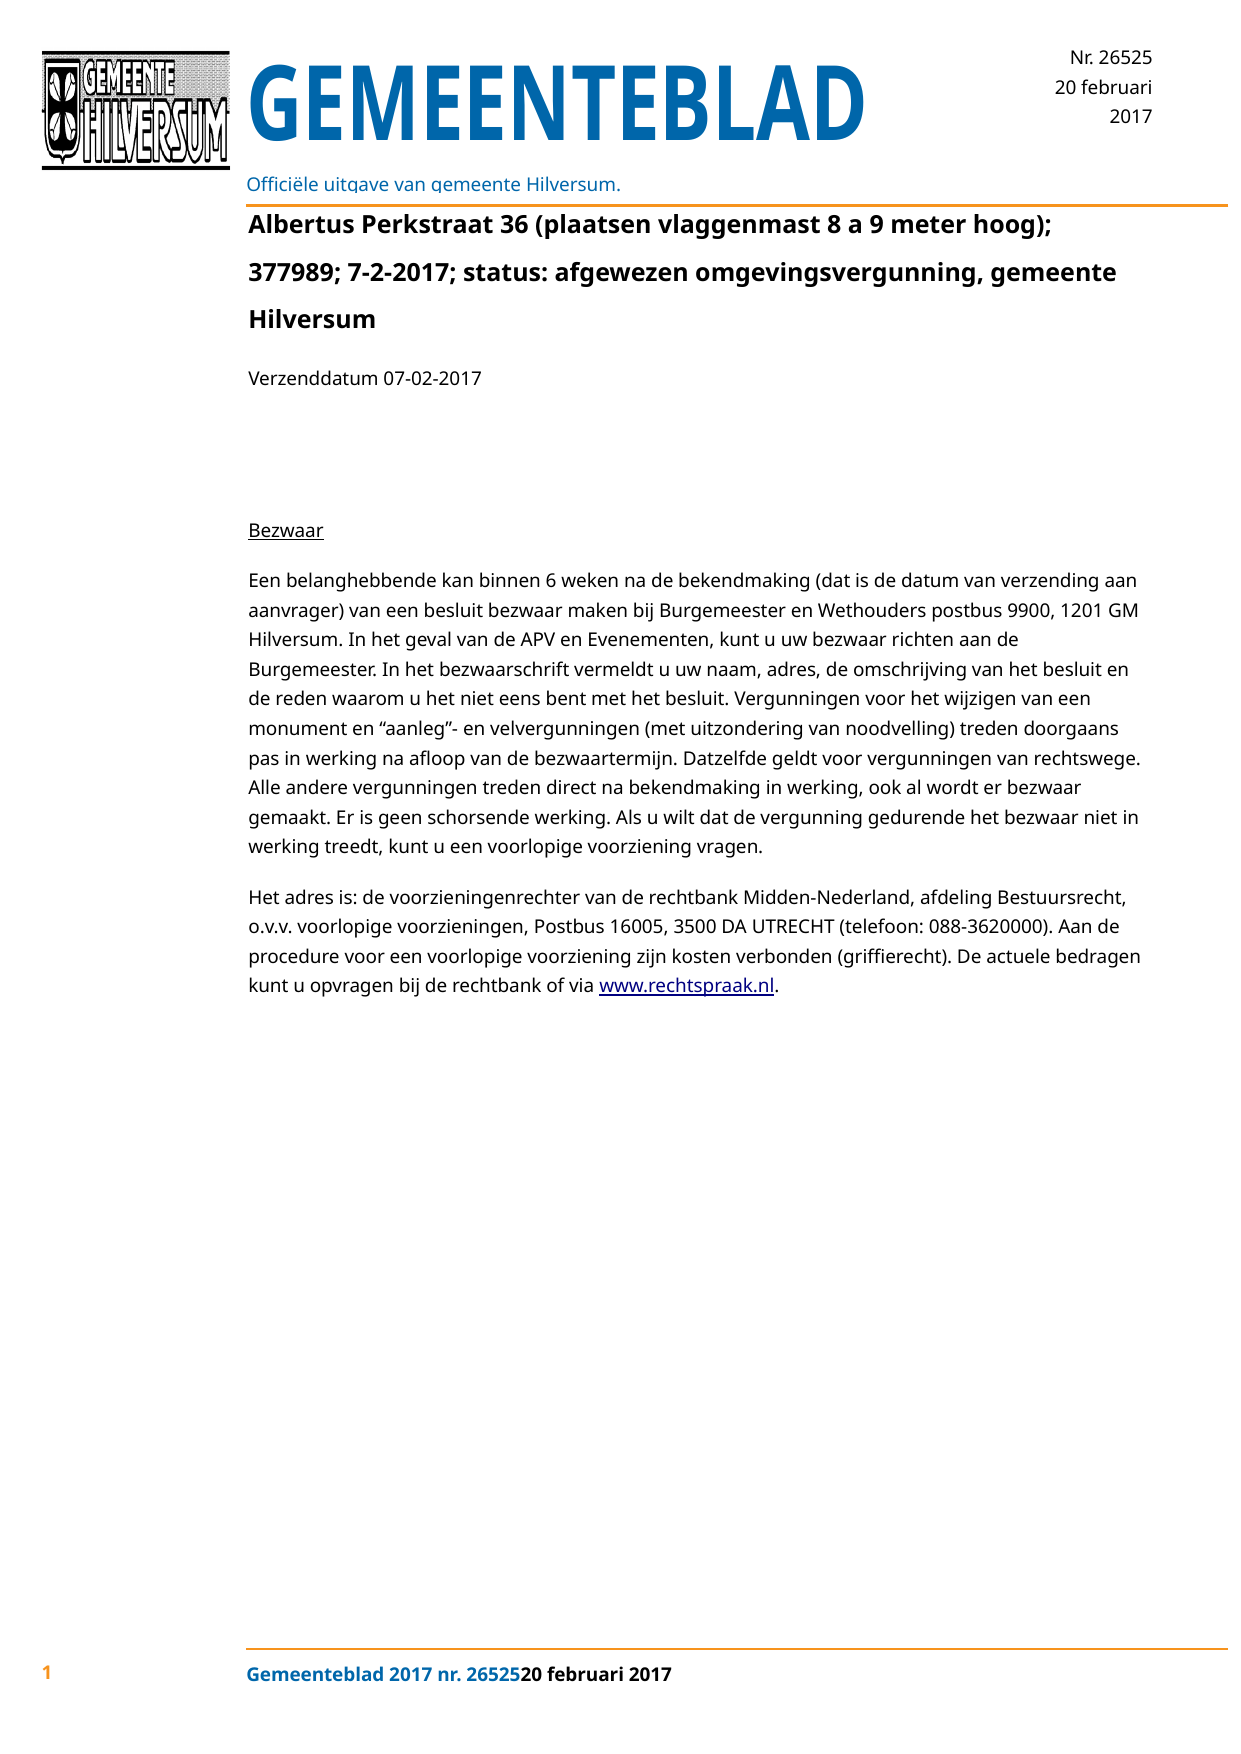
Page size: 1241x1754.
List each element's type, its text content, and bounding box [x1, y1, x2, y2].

text Het adres is: de voorzieningenrechter van de rechtbank Midden-Nederland, afdeling Bestuursrecht, o.v.v. voorlopige voorzieningen, Postbus 16005, 3500 DA UTRECHT (telefoon: 088-3620000). Aan de procedure voor een voorlopige voorziening zijn kosten verbonden (griffierecht). De actuele bedragen kunt u opvragen bij de rechtbank of via www.rechtspraak.nl. [248, 884, 1152, 998]
text Albertus Perkstraat 36 (plaatsen vlaggenmast 8 a 9 meter hoog); 377989; 7-2-2017; status: afgewezen omgevingsvergunning, gemeente Hilversum [248, 207, 1152, 336]
text Een belanghebbende kan binnen 6 weken na de bekendmaking (dat is de datum van verzending aan aanvrager) van een besluit bezwaar maken bij Burgemeester en Wethouders postbus 9900, 1201 GM Hilversum. In het geval van de APV en Evenementen, kunt u uw bezwaar richten aan de Burgemeester. In het bezwaarschrift vermeldt u uw naam, adres, de omschrijving van het besluit en de reden waarom u het niet eens bent met het besluit. Vergunningen voor het wijzigen van een monument en “aanleg”- en velvergunningen (met uitzondering van noodvelling) treden doorgaans pas in werking na afloop van de bezwaartermijn. Datzelfde geldt voor vergunningen van rechtswege. Alle andere vergunningen treden direct na bekendmaking in werking, ook al wordt er bezwaar gemaakt. Er is geen schorsende werking. Als u wilt dat de vergunning gedurende het bezwaar niet in werking treedt, kunt u een voorlopige voorziening vragen. [248, 567, 1152, 859]
picture [41, 47, 231, 172]
text Bezwaar [248, 517, 1152, 542]
text Verzenddatum 07-02-2017 [248, 366, 1152, 391]
